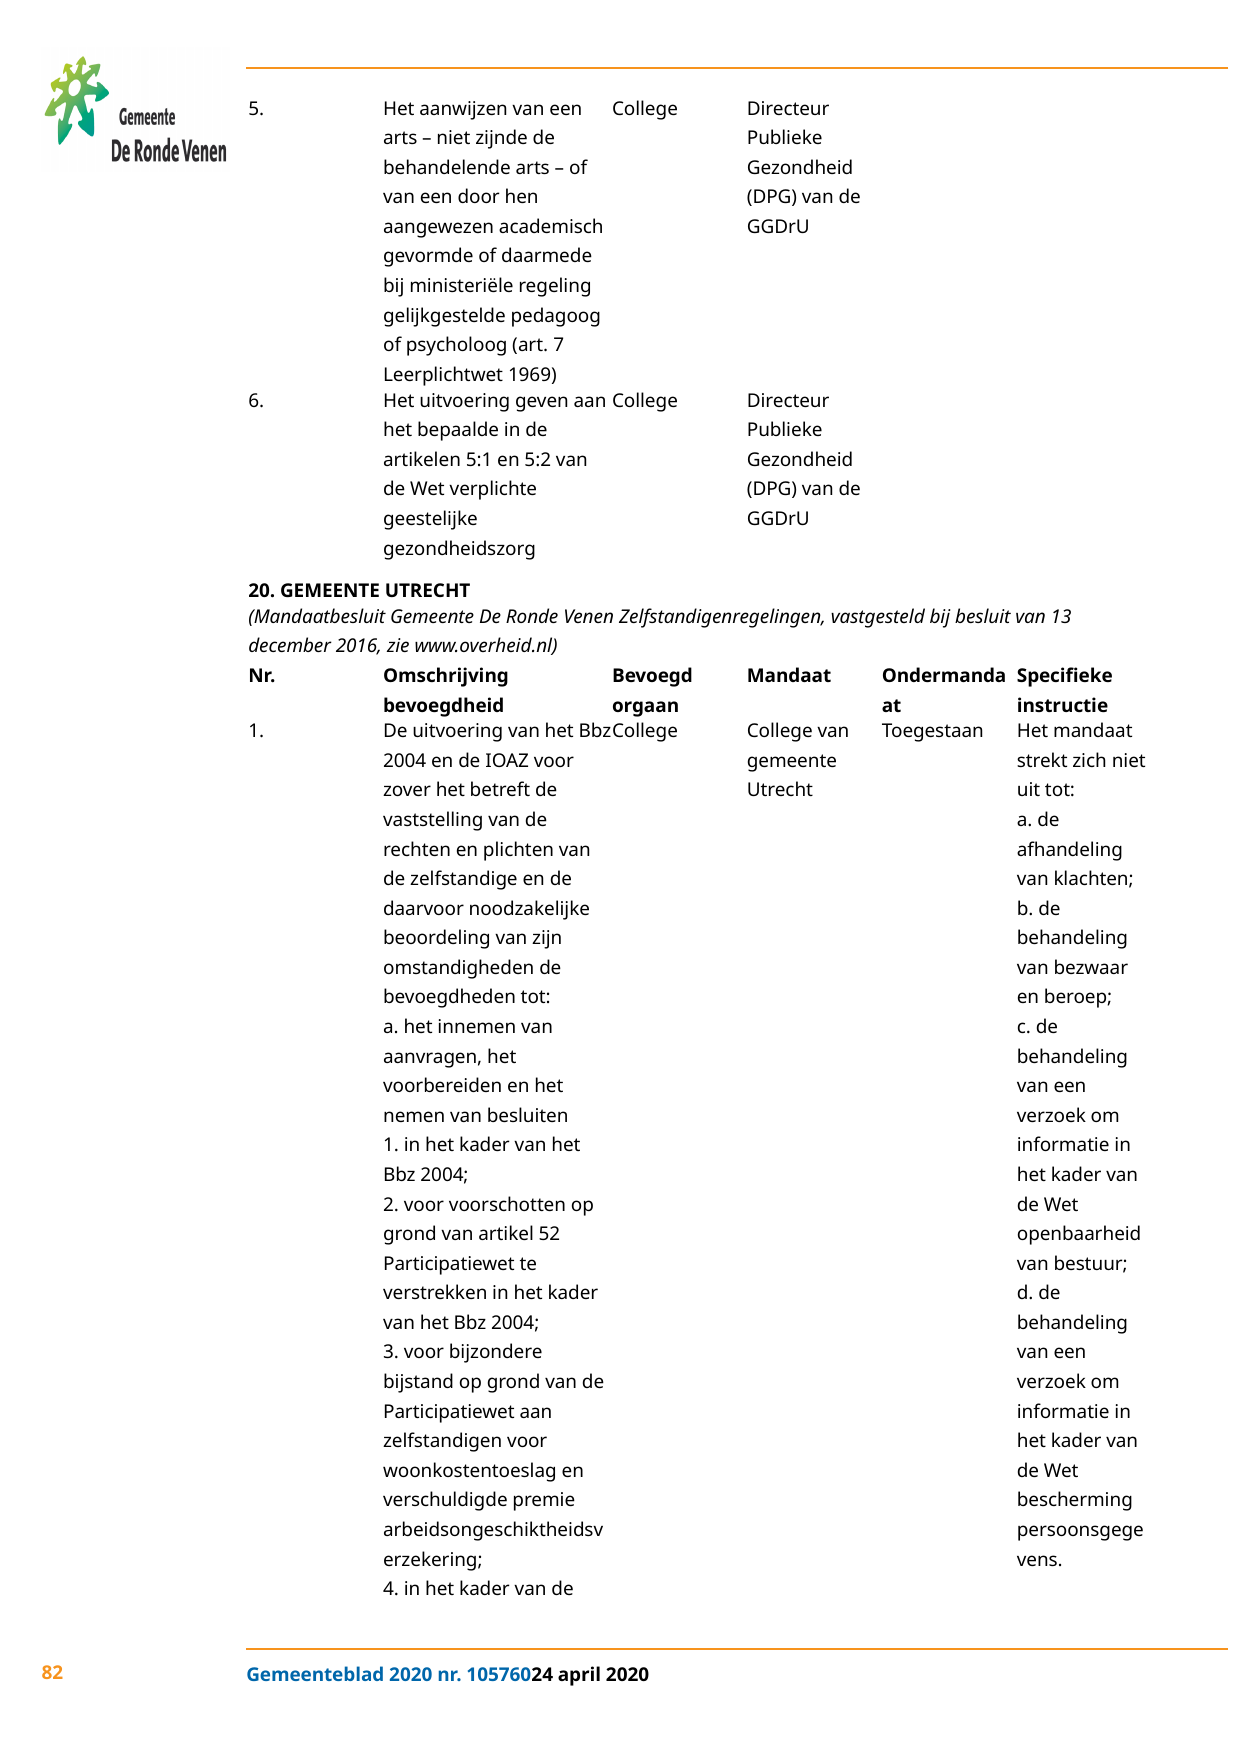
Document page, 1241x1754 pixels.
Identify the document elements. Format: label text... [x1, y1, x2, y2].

table_cell [882, 95, 1017, 387]
table_cell 5. [248, 95, 383, 387]
table_cell [1017, 95, 1152, 387]
table_cell Directeur Publieke Gezondheid (DPG) van de GGDrU [747, 95, 882, 387]
table_header Mandaat [747, 662, 882, 717]
table_cell [1017, 387, 1152, 560]
table_cell 6. [248, 387, 383, 560]
table_cell Het mandaat strekt zich niet uit tot: a. de afhandeling van klachten; b. de behandeling van bezwaar en beroep; c. de behandeling van een verzoek om informatie in het kader van de Wet openbaarheid van bestuur; d. de behandeling van een verzoek om informatie in het kader van de Wet bescherming persoonsgegevens. [1017, 718, 1152, 1601]
text 20. GEMEENTE UTRECHT [248, 577, 1152, 603]
table_cell Directeur Publieke Gezondheid (DPG) van de GGDrU [747, 387, 882, 560]
table_cell College [612, 718, 747, 1601]
table_cell Toegestaan [882, 718, 1017, 1601]
table_cell Het aanwijzen van een arts – niet zijnde de behandelende arts – of van een door hen aangewezen academisch gevormde of daarmede bij ministeriële regeling gelijkgestelde pedagoog of psycholoog (art. 7 Leerplichtwet 1969) [383, 95, 612, 387]
table_cell College [612, 95, 747, 387]
table_cell De uitvoering van het Bbz 2004 en de IOAZ voor zover het betreft de vaststelling van de rechten en plichten van de zelfstandige en de daarvoor noodzakelijke beoordeling van zijn omstandigheden de bevoegdheden tot: a. het innemen van aanvragen, het voorbereiden en het nemen van besluiten 1. in het kader van het Bbz 2004; 2. voor voorschotten op grond van artikel 52 Participatiewet te verstrekken in het kader van het Bbz 2004; 3. voor bijzondere bijstand op grond van de Participatiewet aan zelfstandigen voor woonkostentoeslag en verschuldigde premie arbeidsongeschiktheidsverzekering; 4. in het kader van de [383, 718, 612, 1601]
table_header Omschrijving bevoegdheid [383, 662, 612, 717]
table_header Bevoegd orgaan [612, 662, 747, 717]
picture [41, 47, 231, 172]
table_cell 1. [248, 718, 383, 1601]
table_header Specifieke instructie [1017, 662, 1152, 717]
text (Mandaatbesluit Gemeente De Ronde Venen Zelfstandigenregelingen, vastgesteld bij besluit van 13 december 2016, zie www.overheid.nl) [248, 603, 1152, 658]
table_cell Het uitvoering geven aan het bepaalde in de artikelen 5:1 en 5:2 van de Wet verplichte geestelijke gezondheidszorg [383, 387, 612, 560]
table_cell [882, 387, 1017, 560]
table_cell College van gemeente Utrecht [747, 718, 882, 1601]
table_header Ondermandaat [882, 662, 1017, 717]
table_header Nr. [248, 662, 383, 717]
table_cell College [612, 387, 747, 560]
